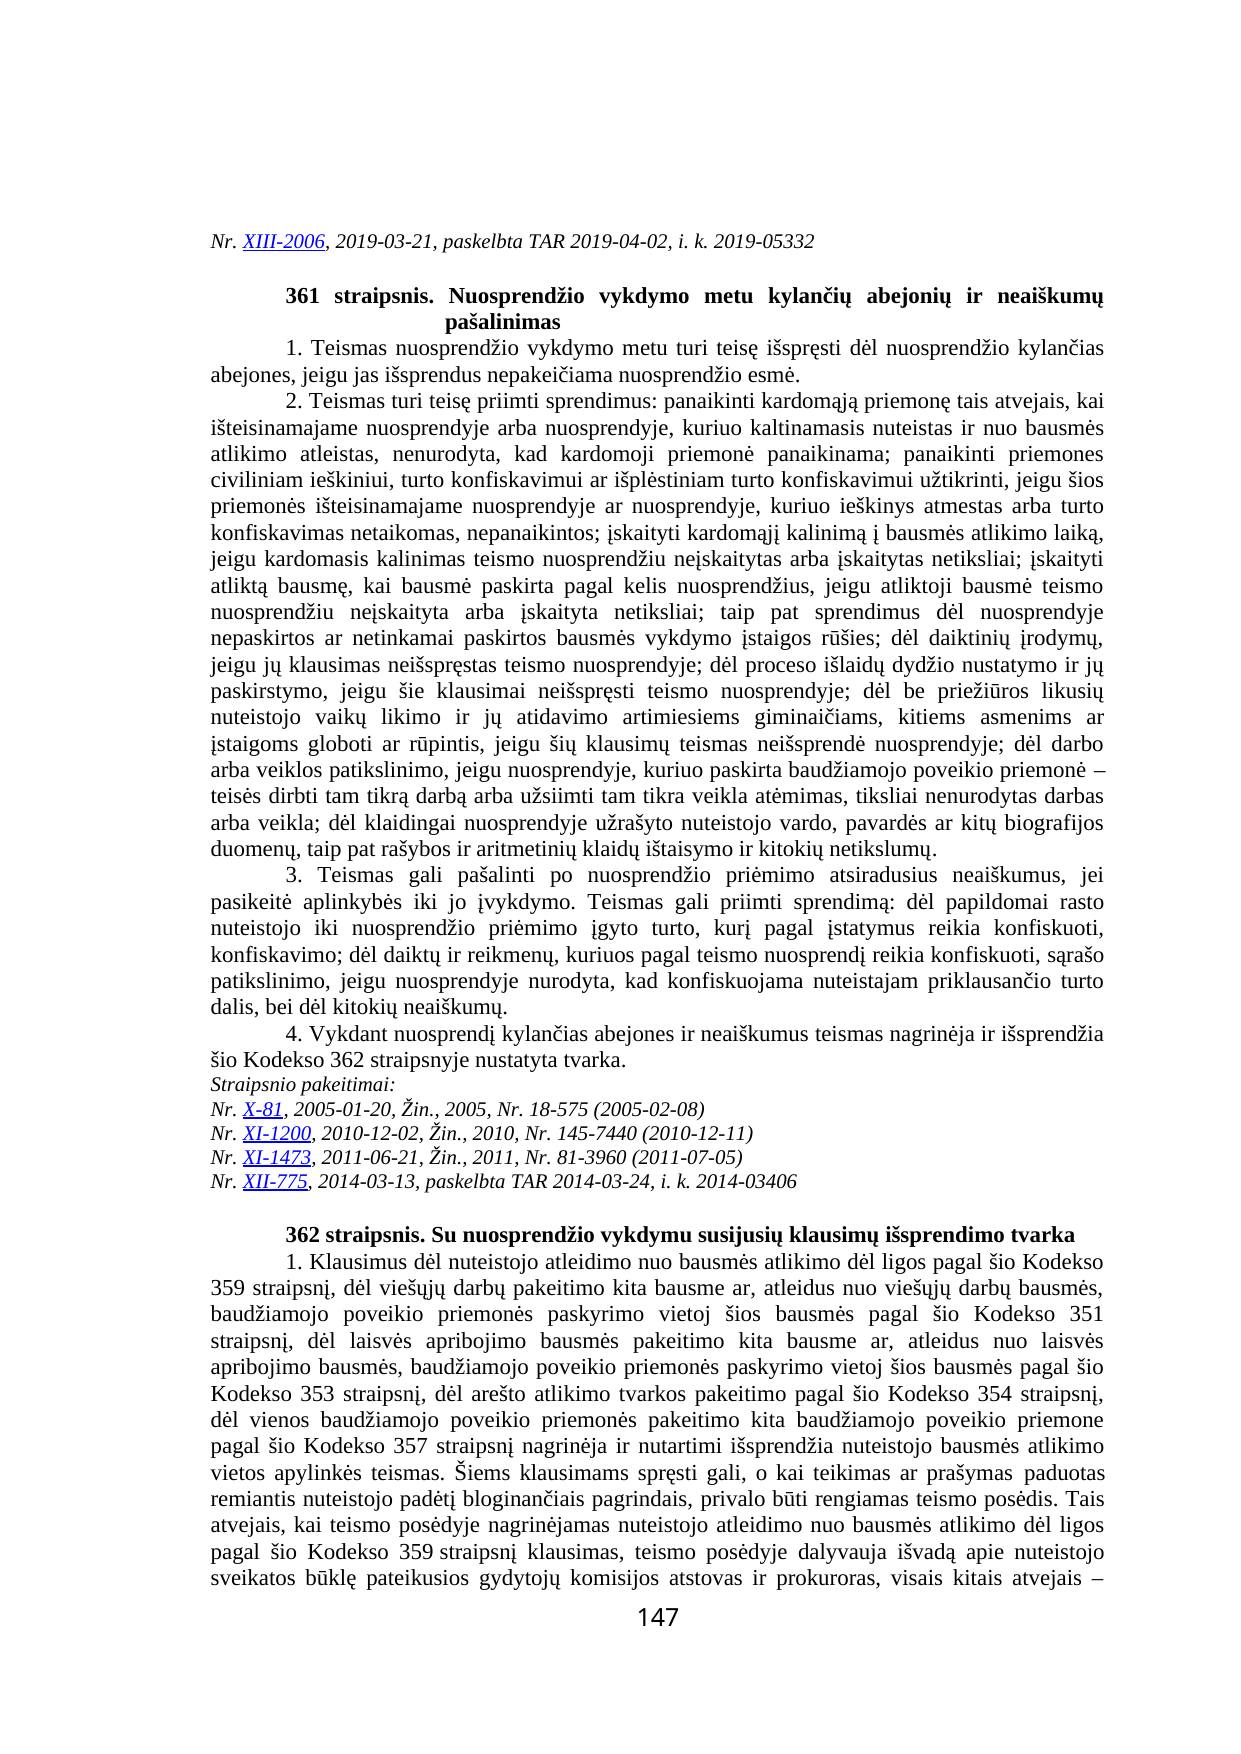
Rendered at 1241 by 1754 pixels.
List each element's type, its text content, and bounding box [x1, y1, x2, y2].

text 2. Teismas turi teisę priimti sprendimus: panaikinti kardomąją priemonę tais atvejais, kai išteisinamajame nuosprendyje arba nuosprendyje, kuriuo kaltinamasis nuteistas ir nuo bausmės atlikimo atleistas, nenurodyta, kad kardomoji priemonė panaikinama; panaikinti priemones civiliniam ieškiniui, turto konfiskavimui ar išplėstiniam turto konfiskavimui užtikrinti, jeigu šios priemonės išteisinamajame nuosprendyje ar nuosprendyje, kuriuo ieškinys atmestas arba turto konfiskavimas netaikomas, nepanaikintos; įskaityti kardomąjį kalinimą į bausmės atlikimo laiką, jeigu kardomasis kalinimas teismo nuosprendžiu neįskaitytas arba įskaitytas netiksliai; įskaityti atliktą bausmę, kai bausmė paskirta pagal kelis nuosprendžius, jeigu atliktoji bausmė teismo nuosprendžiu neįskaityta arba įskaityta netiksliai; taip pat sprendimus dėl nuosprendyje nepaskirtos ar netinkamai paskirtos bausmės vykdymo įstaigos rūšies; dėl daiktinių įrodymų, jeigu jų klausimas neišspręstas teismo nuosprendyje; dėl proceso išlaidų dydžio nustatymo ir jų paskirstymo, jeigu šie klausimai neišspręsti teismo nuosprendyje; dėl be priežiūros likusių nuteistojo vaikų likimo ir jų atidavimo artimiesiems giminaičiams, kitiems asmenims ar įstaigoms globoti ar rūpintis, jeigu šių klausimų teismas neišsprendė nuosprendyje; dėl darbo arba veiklos patikslinimo, jeigu nuosprendyje, kuriuo paskirta baudžiamojo poveikio priemonė – teisės dirbti tam tikrą darbą arba užsiimti tam tikra veikla atėmimas, tiksliai nenurodytas darbas arba veikla; dėl klaidingai nuosprendyje užrašyto nuteistojo vardo, pavardės ar kitų biografijos duomenų, taip pat rašybos ir aritmetinių klaidų ištaisymo ir kitokių netikslumų. [210, 387, 1105, 862]
text 1. Teismas nuosprendžio vykdymo metu turi teisę išspręsti dėl nuosprendžio kylančias abejones, jeigu jas išsprendus nepakeičiama nuosprendžio esmė. [210, 334, 1105, 387]
text Nr. X-81, 2005-01-20, Žin., 2005, Nr. 18-575 (2005-02-08) [210, 1096, 1105, 1121]
text 4. Vykdant nuosprendį kylančias abejones ir neaiškumus teismas nagrinėja ir išsprendžia šio Kodekso 362 straipsnyje nustatyta tvarka. [210, 1020, 1105, 1072]
text 1. Klausimus dėl nuteistojo atleidimo nuo bausmės atlikimo dėl ligos pagal šio Kodekso 359 straipsnį, dėl viešųjų darbų pakeitimo kita bausme ar, atleidus nuo viešųjų darbų bausmės, baudžiamojo poveikio priemonės paskyrimo vietoj šios bausmės pagal šio Kodekso 351 straipsnį, dėl laisvės apribojimo bausmės pakeitimo kita bausme ar, atleidus nuo laisvės apribojimo bausmės, baudžiamojo poveikio priemonės paskyrimo vietoj šios bausmės pagal šio Kodekso 353 straipsnį, dėl arešto atlikimo tvarkos pakeitimo pagal šio Kodekso 354 straipsnį, dėl vienos baudžiamojo poveikio priemonės pakeitimo kita baudžiamojo poveikio priemone pagal šio Kodekso 357 straipsnį nagrinėja ir nutartimi išsprendžia nuteistojo bausmės atlikimo vietos apylinkės teismas. Šiems klausimams spręsti gali, o kai teikimas ar prašymas paduotas remiantis nuteistojo padėtį bloginančiais pagrindais, privalo būti rengiamas teismo posėdis. Tais atvejais, kai teismo posėdyje nagrinėjamas nuteistojo atleidimo nuo bausmės atlikimo dėl ligos pagal šio Kodekso 359 straipsnį klausimas, teismo posėdyje dalyvauja išvadą apie nuteistojo sveikatos būklę pateikusios gydytojų komisijos atstovas ir prokuroras, visais kitais atvejais – [210, 1248, 1105, 1590]
text 362 straipsnis. Su nuosprendžio vykdymu susijusių klausimų išsprendimo tvarka [285, 1221, 1105, 1248]
text Nr. XIII-2006, 2019-03-21, paskelbta TAR 2019-04-02, i. k. 2019-05332 [210, 229, 1105, 253]
text Nr. XII-775, 2014-03-13, paskelbta TAR 2014-03-24, i. k. 2014-03406 [210, 1169, 1105, 1193]
text Nr. XI-1473, 2011-06-21, Žin., 2011, Nr. 81-3960 (2011-07-05) [210, 1144, 1105, 1169]
text Nr. XI-1200, 2010-12-02, Žin., 2010, Nr. 145-7440 (2010-12-11) [210, 1121, 1105, 1144]
text 361 straipsnis. Nuosprendžio vykdymo metu kylančių abejonių ir neaiškumų pašalinimas [285, 282, 1105, 334]
text Straipsnio pakeitimai: [210, 1072, 1105, 1096]
text 3. Teismas gali pašalinti po nuosprendžio priėmimo atsiradusius neaiškumus, jei pasikeitė aplinkybės iki jo įvykdymo. Teismas gali priimti sprendimą: dėl papildomai rasto nuteistojo iki nuosprendžio priėmimo įgyto turto, kurį pagal įstatymus reikia konfiskuoti, konfiskavimo; dėl daiktų ir reikmenų, kuriuos pagal teismo nuosprendį reikia konfiskuoti, sąrašo patikslinimo, jeigu nuosprendyje nurodyta, kad konfiskuojama nuteistajam priklausančio turto dalis, bei dėl kitokių neaiškumų. [210, 862, 1105, 1020]
